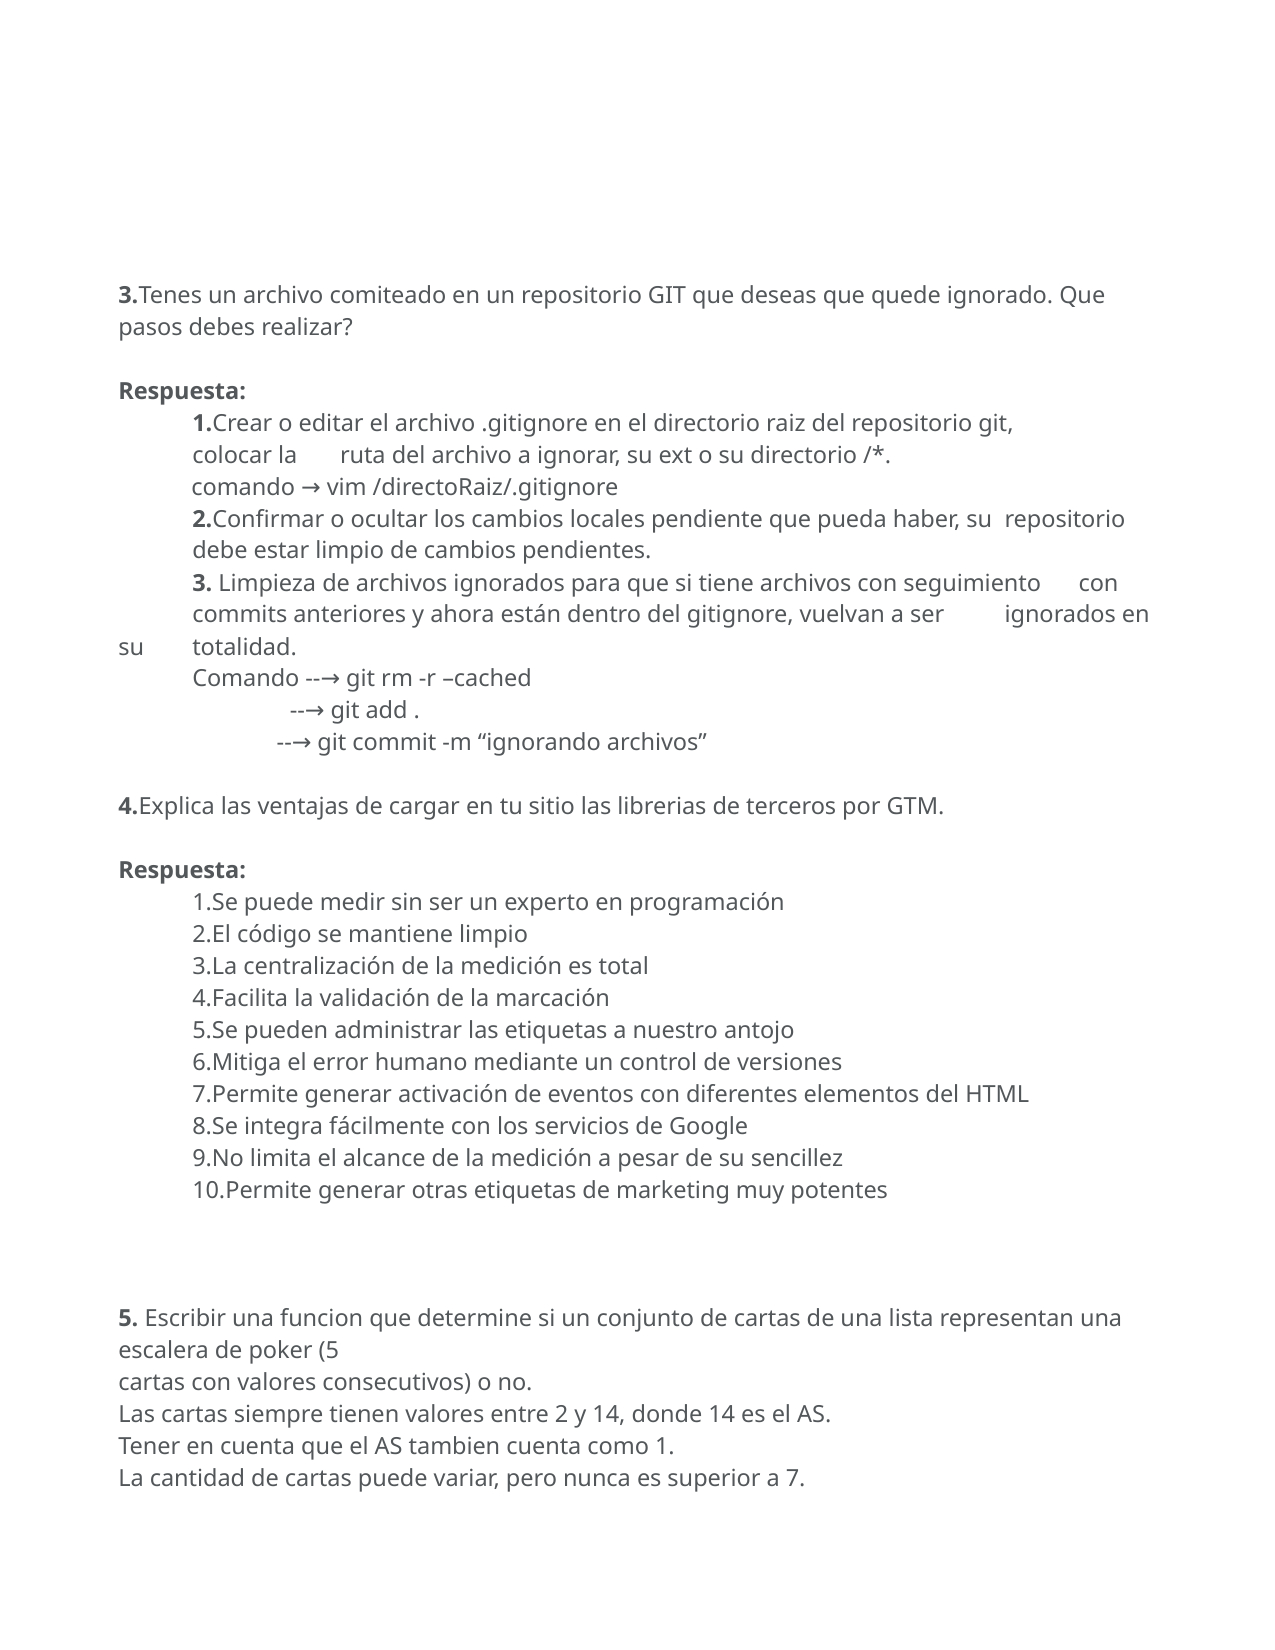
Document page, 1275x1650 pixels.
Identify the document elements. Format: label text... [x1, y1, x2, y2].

text Respuesta: [118, 374, 1157, 406]
text 5.Se pueden administrar las etiquetas a nuestro antojo [118, 1013, 1157, 1046]
text 7.Permite generar activación de eventos con diferentes elementos del HTML [118, 1077, 1157, 1109]
text Respuesta: [118, 854, 1157, 886]
text 2.Confirmar o ocultar los cambios locales pendiente que pueda haber, su repositorio debe estar limpio de cambios pendientes. [118, 502, 1157, 566]
text --→ git add . [118, 694, 1157, 726]
text Comando --→ git rm -r –cached [118, 662, 1157, 694]
text 2.El código se mantiene limpio [118, 918, 1157, 949]
text Tener en cuenta que el AS tambien cuenta como 1. [118, 1429, 1157, 1461]
text 4.Facilita la validación de la marcación [118, 982, 1157, 1013]
text 6.Mitiga el error humano mediante un control de versiones [118, 1046, 1157, 1077]
text Las cartas siempre tienen valores entre 2 y 14, donde 14 es el AS. [118, 1397, 1157, 1429]
text comando → vim /directoRaiz/.gitignore [118, 470, 1157, 502]
text 1.Crear o editar el archivo .gitignore en el directorio raiz del repositorio git, colocar la ruta del archivo a ignorar, su ext o su directorio /*. [118, 406, 1157, 470]
text cartas con valores consecutivos) o no. [118, 1365, 1157, 1397]
text 3. Limpieza de archivos ignorados para que si tiene archivos con seguimiento con commits anteriores y ahora están dentro del gitignore, vuelvan a ser ignorados en su totalidad. [118, 566, 1157, 662]
text 10.Permite generar otras etiquetas de marketing muy potentes [118, 1173, 1157, 1205]
text 3.Tenes un archivo comiteado en un repositorio GIT que deseas que quede ignorado. Que pasos debes realizar? [118, 278, 1157, 342]
text 4.Explica las ventajas de cargar en tu sitio las librerias de terceros por GTM. [118, 790, 1157, 822]
text La cantidad de cartas puede variar, pero nunca es superior a 7. [118, 1461, 1157, 1493]
text 8.Se integra fácilmente con los servicios de Google [118, 1109, 1157, 1141]
text 3.La centralización de la medición es total [118, 949, 1157, 982]
text 1.Se puede medir sin ser un experto en programación [118, 886, 1157, 918]
text 9.No limita el alcance de la medición a pesar de su sencillez [118, 1141, 1157, 1173]
text --→ git commit -m “ignorando archivos” [118, 726, 1157, 758]
text 5. Escribir una funcion que determine si un conjunto de cartas de una lista representan una escalera de poker (5 [118, 1301, 1157, 1365]
